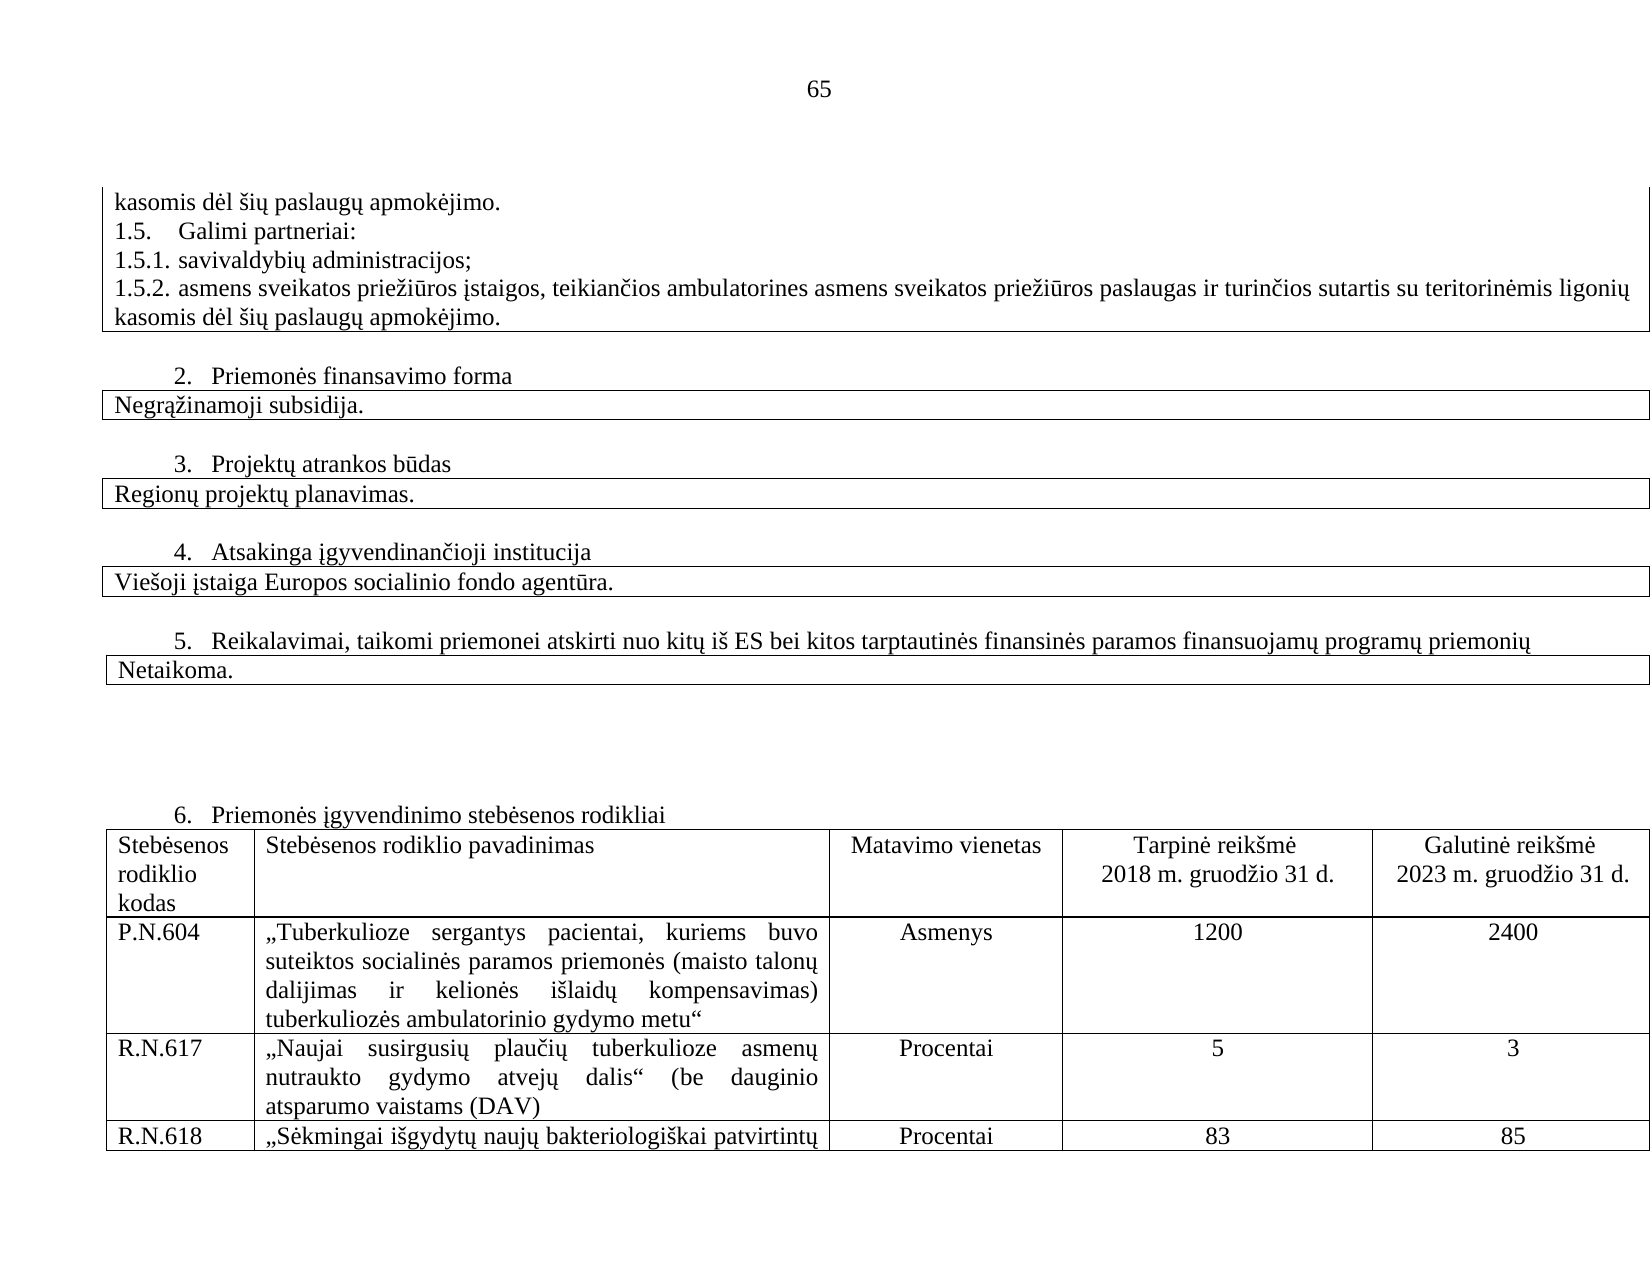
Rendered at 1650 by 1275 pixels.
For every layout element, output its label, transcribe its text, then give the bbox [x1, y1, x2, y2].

table_header Netaikoma. [107, 656, 1649, 684]
text 5. Reikalavimai, taikomi priemonei atskirti nuo kitų iš ES bei kitos tarptautinės finansinės paramos finansuojamų programų priemonių [173, 626, 1532, 654]
text 4. Atsakinga įgyvendinančioji institucija [173, 537, 1532, 566]
table_header Matavimo vienetas [830, 830, 1062, 916]
table_cell R.N.618 [107, 1121, 254, 1149]
table_header Tarpinė reikšmė 2018 m. gruodžio 31 d. [1063, 830, 1372, 916]
table_cell Asmenys [830, 918, 1062, 1032]
table_header Stebėsenos rodiklio kodas [107, 830, 254, 916]
table_cell 1.5. Galimi partneriai: 1.5.1. savivaldybių administracijos; 1.5.2. asmens sveikatos priežiūros įstaigos, teikiančios ambulatorines asmens sveikatos priežiūros paslaugas ir turinčios sutartis su teritorinėmis ligonių kasomis dėl šių paslaugų apmokėjimo. [103, 216, 1649, 331]
table_cell 3 [1373, 1034, 1649, 1120]
text 2. Priemonės finansavimo forma [173, 361, 1532, 389]
table_header Stebėsenos rodiklio pavadinimas [255, 830, 829, 916]
table_cell 2400 [1373, 918, 1649, 1032]
table_cell „Tuberkulioze sergantys pacientai, kuriems buvo suteiktos socialinės paramos priemonės (maisto talonų dalijimas ir kelionės išlaidų kompensavimas) tuberkuliozės ambulatorinio gydymo metu“ [255, 918, 829, 1032]
table_cell 1200 [1063, 918, 1372, 1032]
text 3. Projektų atrankos būdas [173, 449, 1532, 478]
table_cell Procentai [830, 1034, 1062, 1120]
table_cell „Sėkmingai išgydytų naujų bakteriologiškai patvirtintų [255, 1121, 829, 1149]
table_cell 85 [1373, 1121, 1649, 1149]
table_header Viešoji įstaiga Europos socialinio fondo agentūra. [103, 567, 1649, 596]
table_cell R.N.617 [107, 1034, 254, 1120]
table_header Galutinė reikšmė 2023 m. gruodžio 31 d. [1373, 830, 1649, 916]
text 6. Priemonės įgyvendinimo stebėsenos rodikliai [173, 800, 1532, 829]
table_cell kasomis dėl šių paslaugų apmokėjimo. [103, 187, 1649, 216]
table_cell 5 [1063, 1034, 1372, 1120]
table_header Regionų projektų planavimas. [103, 479, 1649, 508]
table_cell 83 [1063, 1121, 1372, 1149]
table_cell „Naujai susirgusių plaučių tuberkulioze asmenų nutraukto gydymo atvejų dalis“ (be dauginio atsparumo vaistams (DAV) [255, 1034, 829, 1120]
table_cell Procentai [830, 1121, 1062, 1149]
table_cell P.N.604 [107, 918, 254, 1032]
table_header Negrąžinamoji subsidija. [103, 391, 1649, 419]
